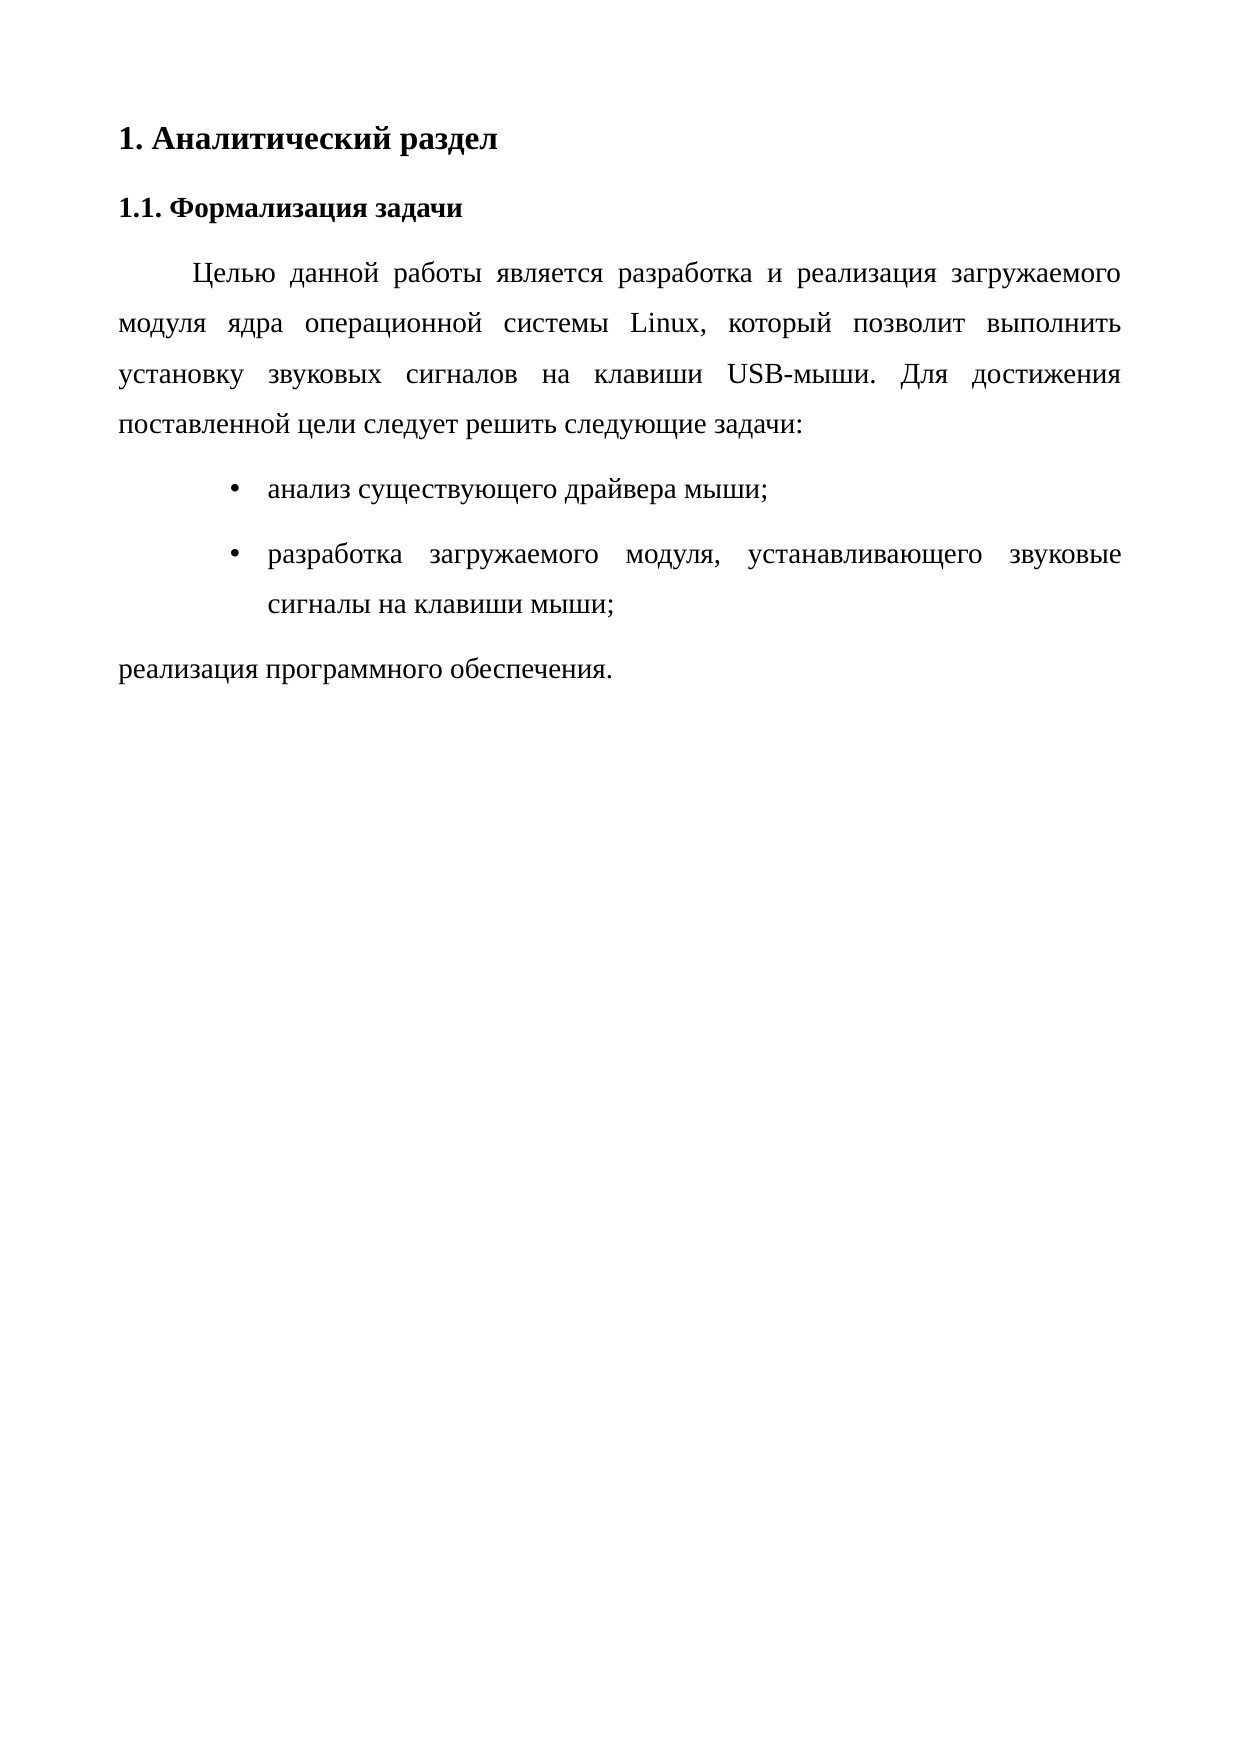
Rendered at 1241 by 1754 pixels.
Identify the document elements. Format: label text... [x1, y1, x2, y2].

text Целью данной работы является разработка и реализация загружаемого модуля ядра операционной системы Linux, который позволит выполнить установку звуковых сигналов на клавиши USB-мыши. Для достижения поставленной цели следует решить следующие задачи: [118, 255, 1122, 439]
list анализ существующего драйвера мыши; [230, 471, 1122, 504]
text 1. Аналитический раздел [118, 118, 1122, 156]
list разработка загружаемого модуля, устанавливающего звуковые сигналы на клавиши мыши; [230, 536, 1122, 620]
text реализация программного обеспечения. [118, 651, 1122, 685]
text 1.1. Формализация задачи [118, 190, 1122, 224]
